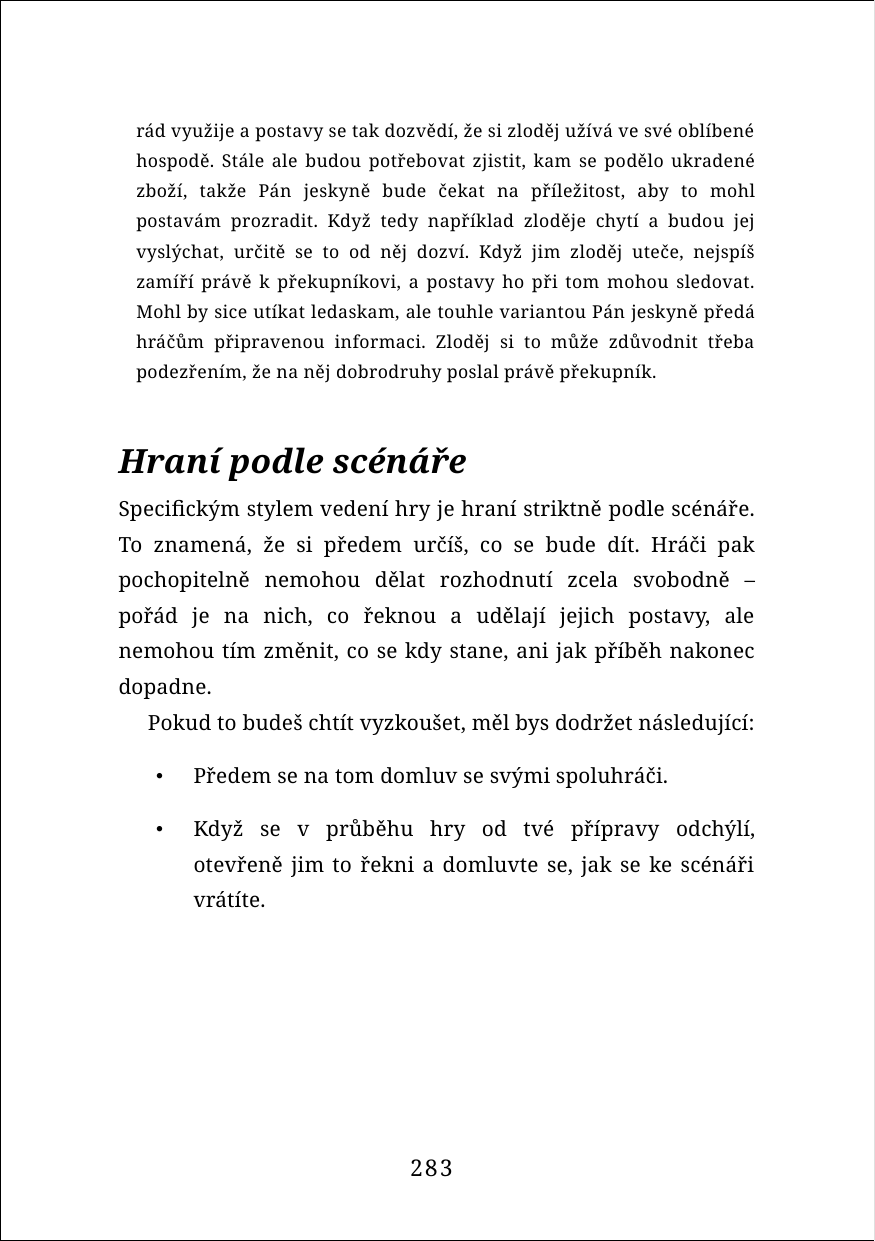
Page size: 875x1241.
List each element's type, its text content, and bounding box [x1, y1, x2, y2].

list Když se v průběhu hry od tvé přípravy odchýlí, otevřeně jim to řekni a domluvte se, jak se ke scénáři vrátíte. [156, 814, 756, 914]
text rád využije a postavy se tak dozvědí, že si zloděj užívá ve své oblíbené hospodě. Stále ale budou potřebovat zjistit, kam se podělo ukradené zboží, takže Pán jeskyně bude čekat na příležitost, aby to mohl postavám prozradit. Když tedy například zloděje chytí a budou jej vyslýchat, určitě se to od něj dozví. Když jim zloděj uteče, nejspíš zamíří právě k překupníkovi, a postavy ho při tom mohou sledovat. Mohl by sice utíkat ledaskam, ale touhle variantou Pán jeskyně předá hráčům připravenou informaci. Zloděj si to může zdůvodnit třeba podezřením, že na něj dobrodruhy poslal právě překupník. [136, 118, 756, 384]
text Specifickým stylem vedení hry je hraní striktně podle scénáře. To znamená, že si předem určíš, co se bude dít. Hráči pak pochopitelně nemohou dělat rozhodnutí zcela svobodně – pořád je na nich, co řeknou a udělají jejich postavy, ale nemohou tím změnit, co se kdy stane, ani jak příběh nakonec dopadne. Pokud to budeš chtít vyzkoušet, měl bys dodržet následující: [118, 494, 756, 736]
subtitle Hraní podle scénáře [118, 437, 756, 483]
list Předem se na tom domluv se svými spoluhráči. [156, 761, 756, 789]
